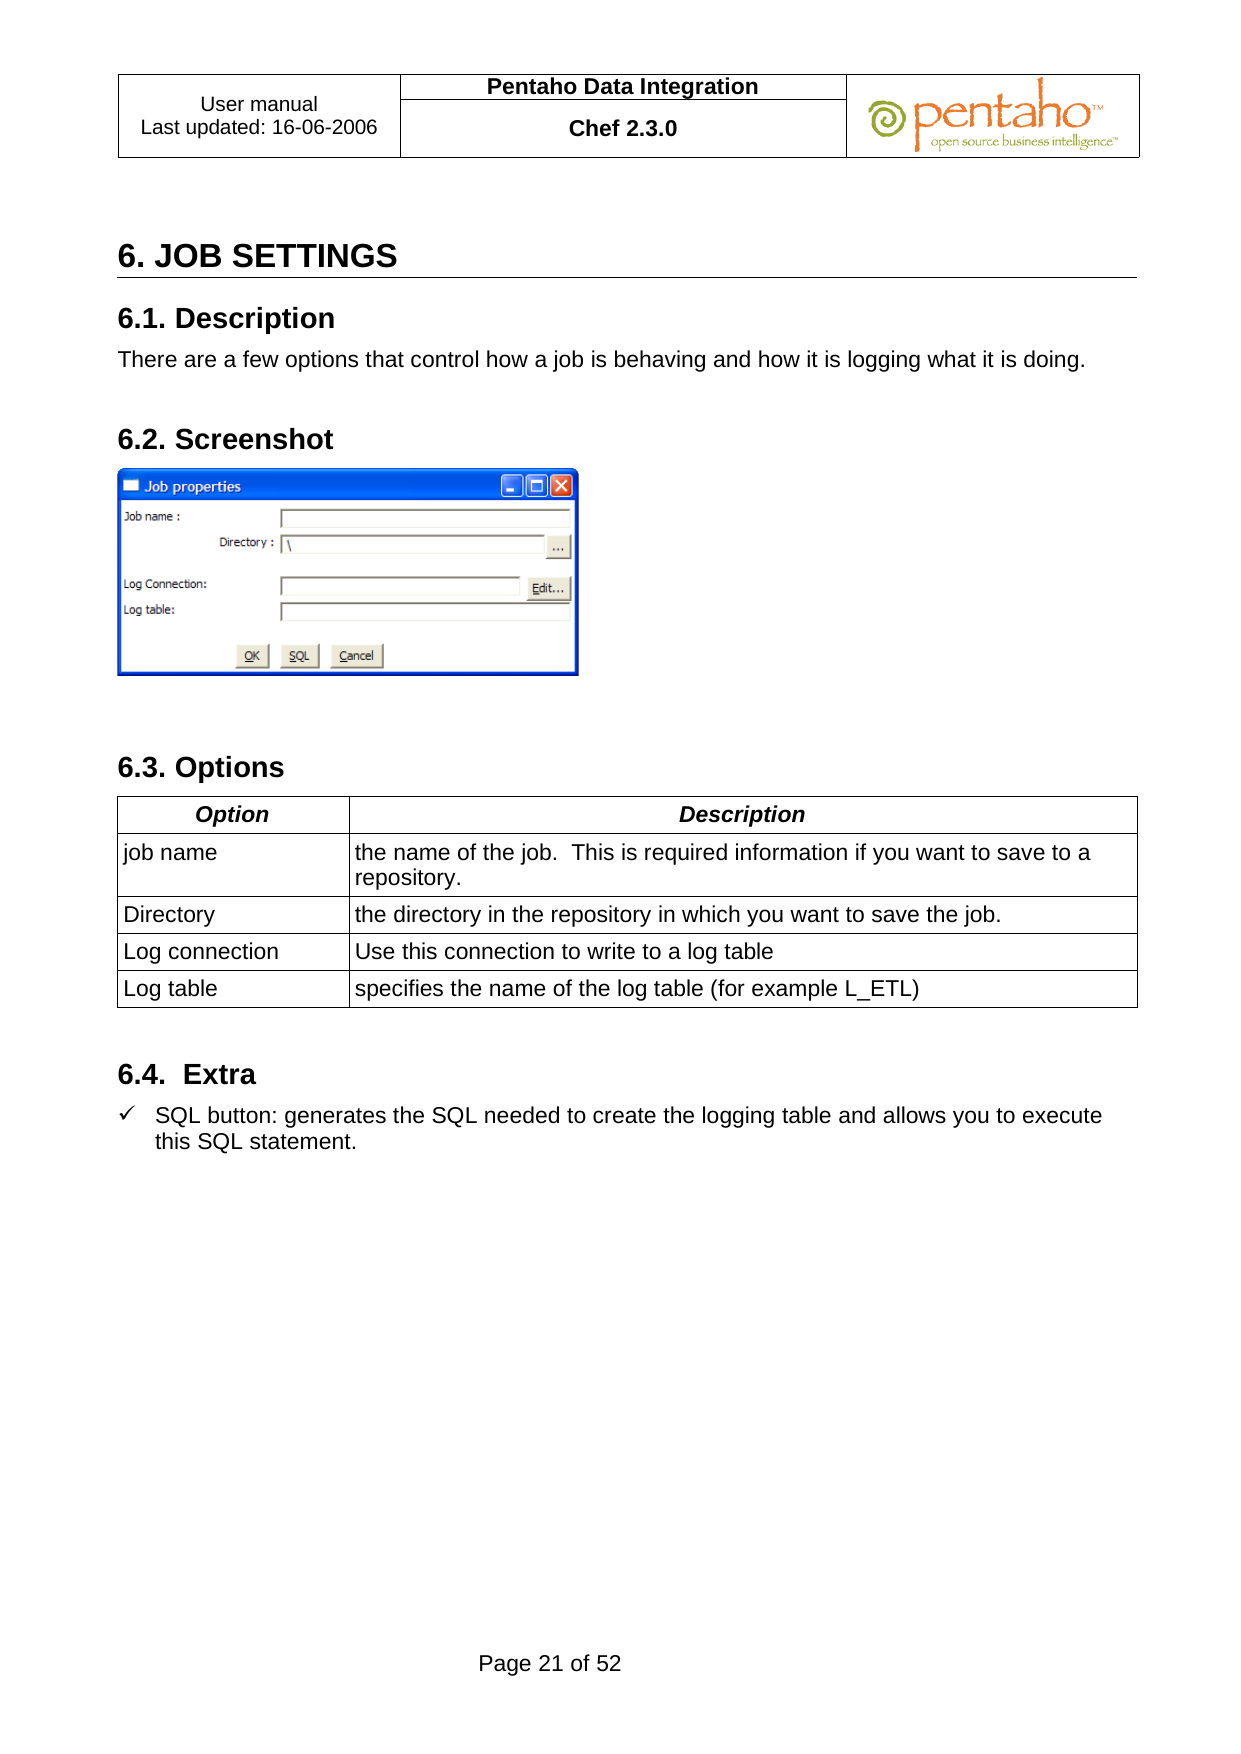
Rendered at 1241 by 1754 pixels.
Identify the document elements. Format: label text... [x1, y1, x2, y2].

table_cell specifies the name of the log table (for example L_ETL) [350, 971, 1137, 1007]
table_header Description [350, 797, 1137, 833]
table_cell the name of the job. This is required information if you want to save to a repository. [350, 834, 1137, 896]
text There are a few options that control how a job is behaving and how it is logging what it is doing. [117, 347, 1137, 373]
picture [117, 468, 579, 676]
subtitle Job settings [117, 238, 1137, 277]
subtitle Description [117, 302, 1137, 334]
subtitle Extra [117, 1058, 1137, 1091]
table_cell Log table [118, 971, 349, 1007]
table_cell Directory [118, 897, 349, 933]
table_header Option [118, 797, 349, 833]
table_cell Log connection [118, 934, 349, 970]
subtitle Options [117, 751, 1137, 784]
table_cell the directory in the repository in which you want to save the job. [350, 897, 1137, 933]
table_cell Use this connection to write to a log table [350, 934, 1137, 970]
subtitle Screenshot [117, 423, 1137, 456]
table_cell job name [118, 834, 349, 896]
list SQL button: generates the SQL needed to create the logging table and allows you to execute this SQL statement. [117, 1103, 1137, 1154]
